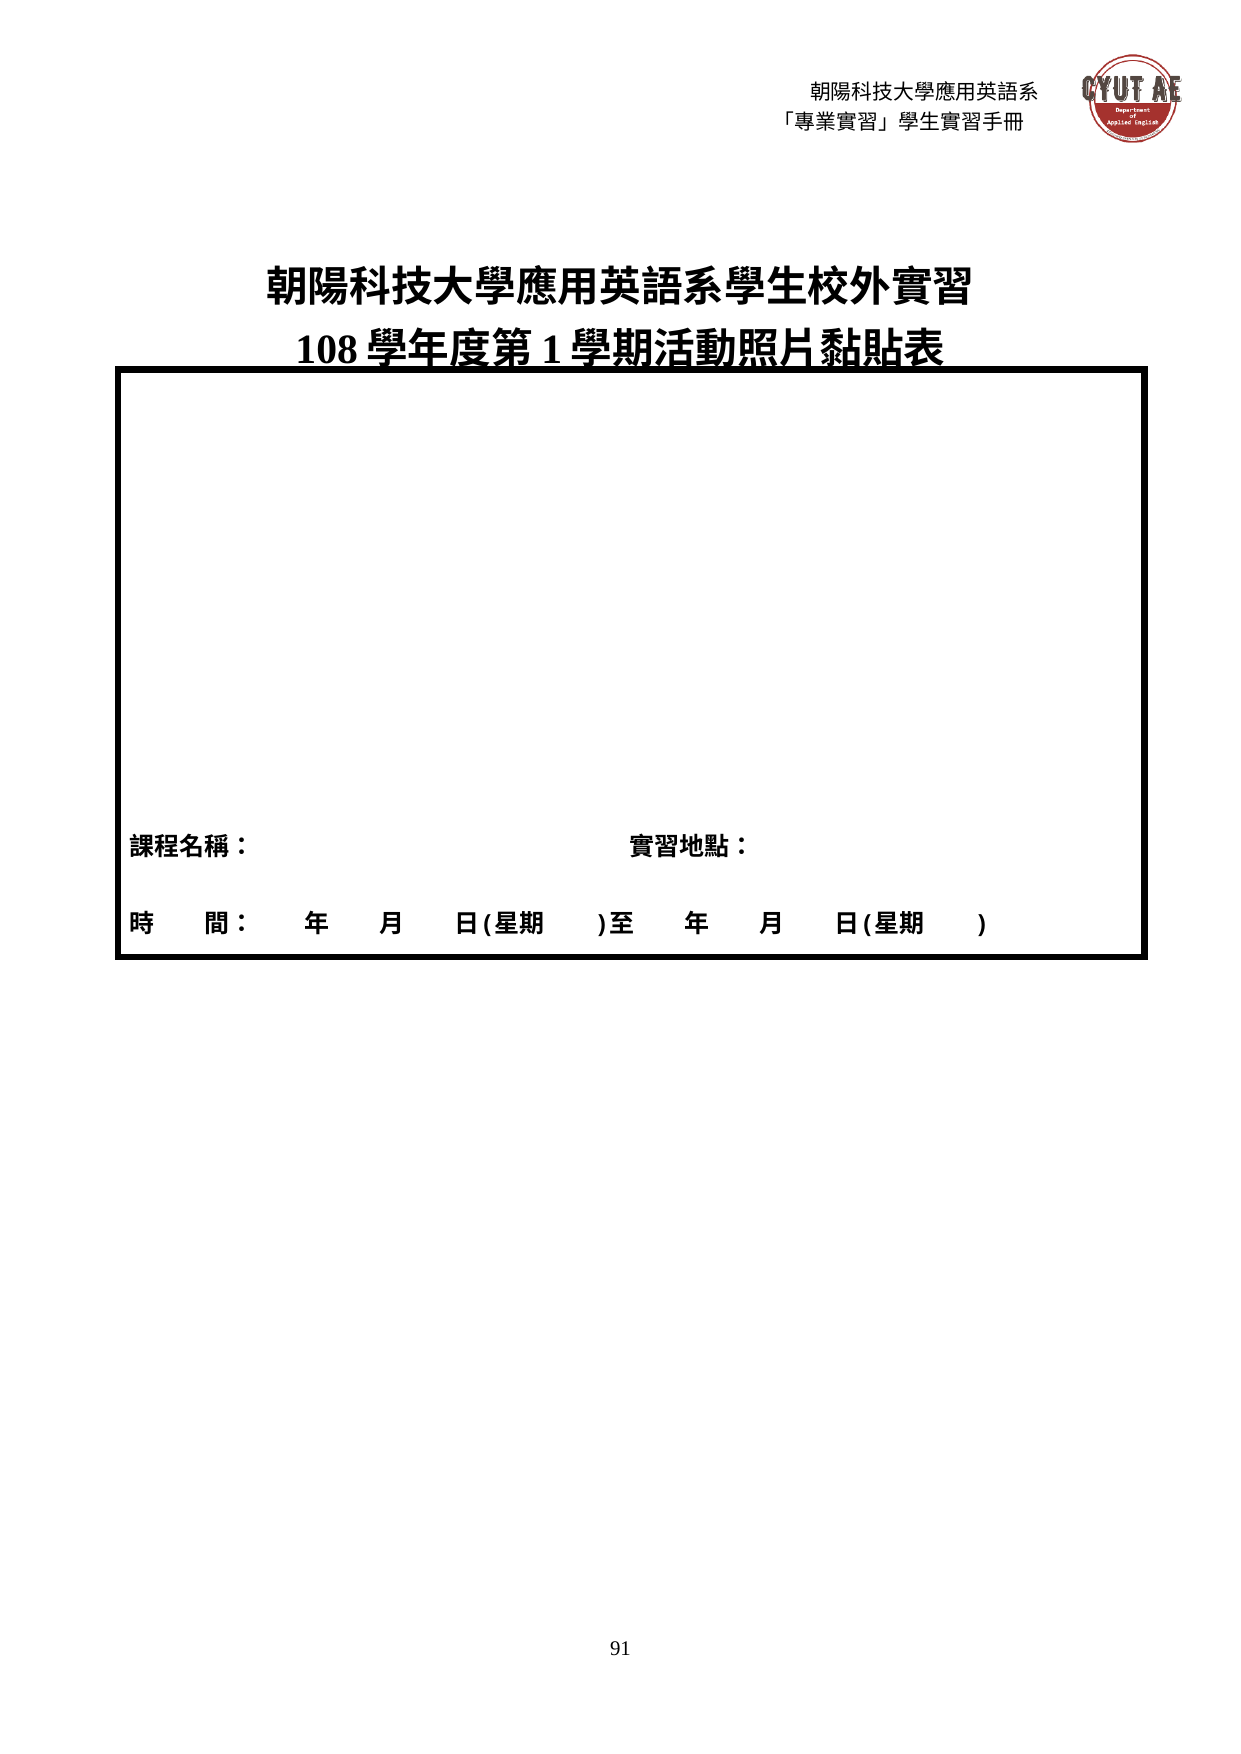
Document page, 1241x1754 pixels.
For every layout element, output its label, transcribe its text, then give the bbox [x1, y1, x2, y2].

table_header 課程名稱： 實習地點： 時 間： 年 月 日(星期 )至 年 月 日(星期 ) [121, 373, 1141, 954]
text 108學年度第1學期活動照片黏貼表 [118, 304, 1122, 366]
text 朝陽科技大學應用英語系學生校外實習 [118, 241, 1122, 304]
